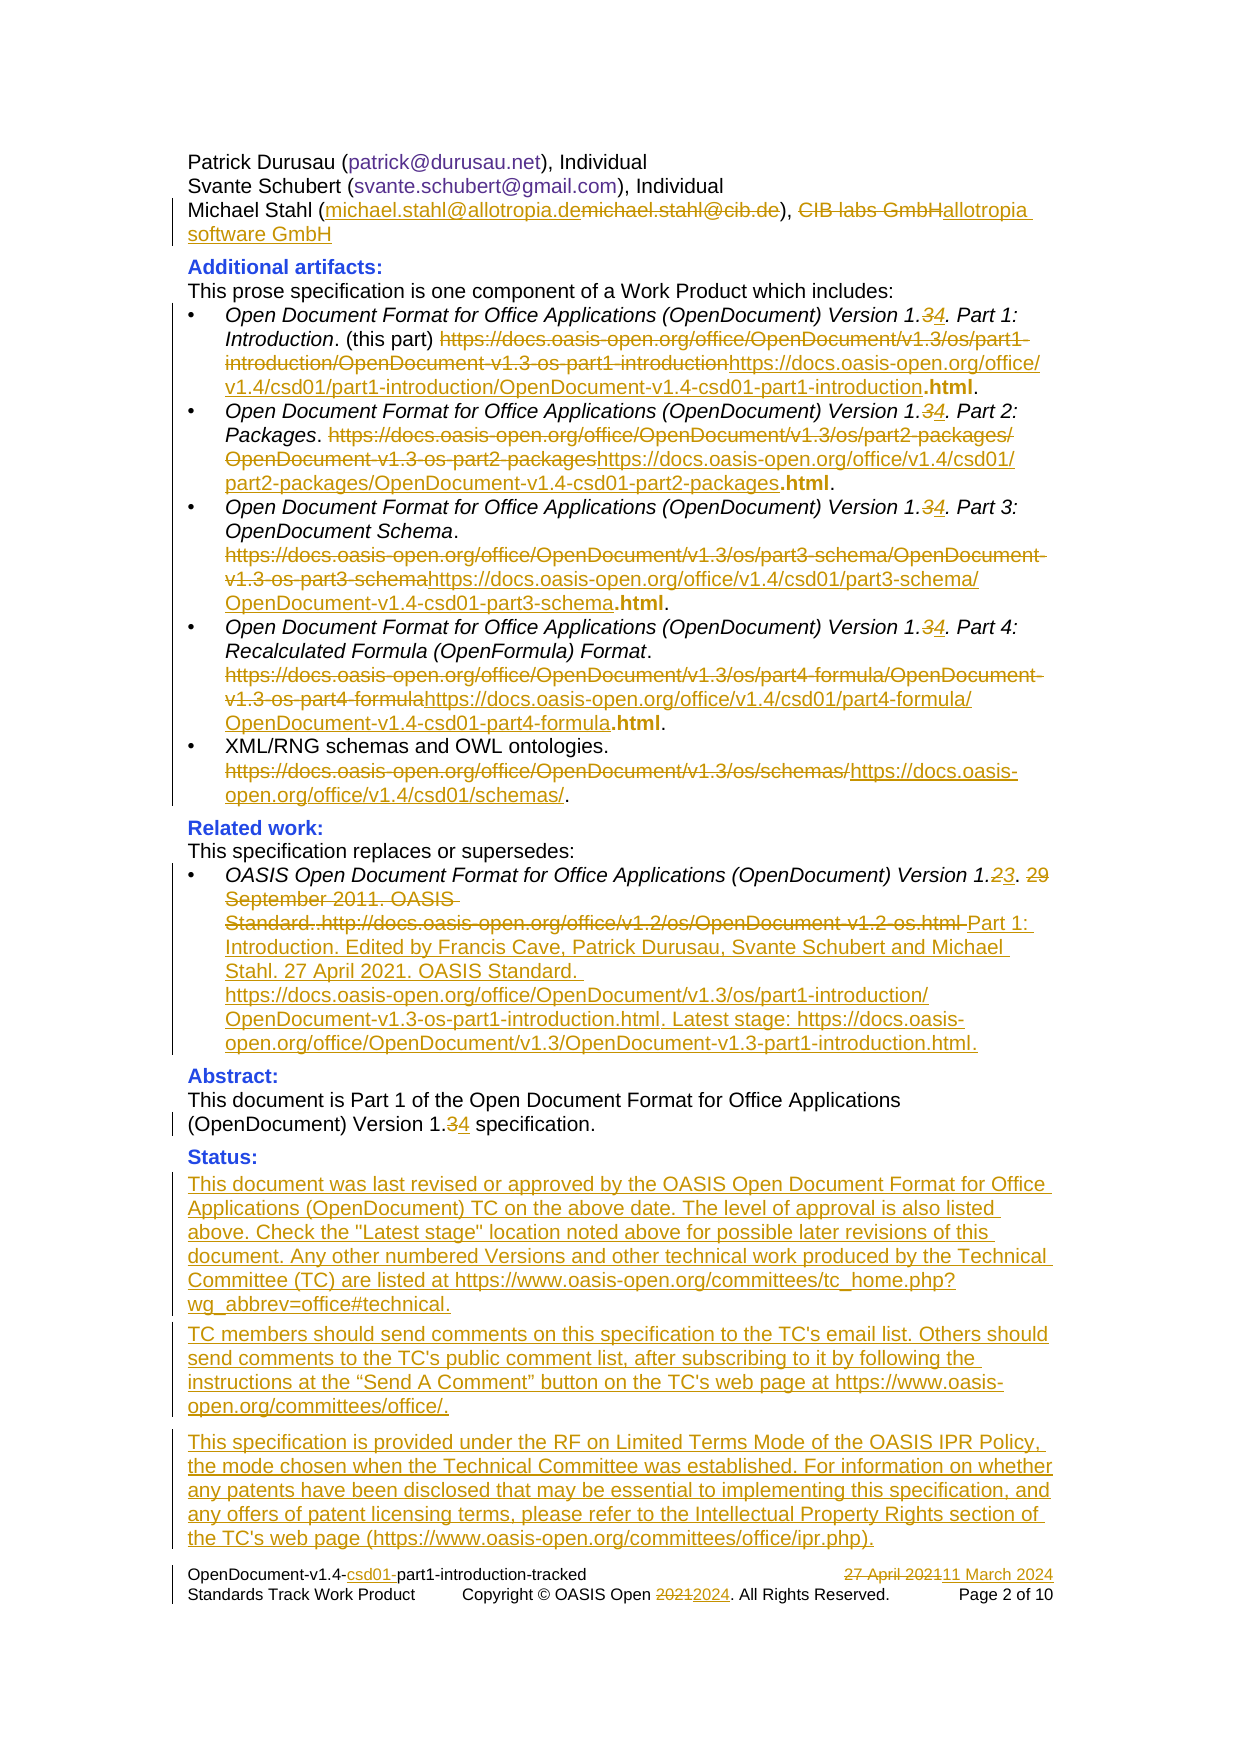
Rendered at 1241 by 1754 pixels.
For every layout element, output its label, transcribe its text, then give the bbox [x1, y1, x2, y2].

text any patents have been disclosed that may be essential to implementing this specification, and any offers of patent licensing terms, please refer to the Intellectual Property Rights section of the TC's web page (https://www.oasis-open.org/committees/office/ipr.php). [187, 1475, 1053, 1549]
text TC members should send comments on this specification to the TC's email list. Others should send comments to the TC's public comment list, after subscribing to it by following the instructions at the “Send A Comment” button on the TC's web page at https://www.oasis-open.org/committees/office/. [187, 1322, 1053, 1417]
title Patrick Durusau (patrick@durusau.net), Individual [187, 150, 1053, 174]
list Open Document Format for Office Applications (OpenDocument) Version 1.4. Part 3: OpenDocument Schema. https://docs.oasis-open.org/office/v1.4/csd01/part3-schema/OpenDocument-v1.4-csd01-part3-schema.html. [187, 494, 1053, 614]
title Status: [187, 1145, 1053, 1169]
list XML/RNG schemas and OWL ontologies. https://docs.oasis-open.org/office/v1.4/csd01/schemas/. [187, 734, 1053, 806]
list Open Document Format for Office Applications (OpenDocument) Version 1.4. Part 1: Introduction. (this part) https://docs.oasis-open.org/office/v1.4/csd01/part1-introduction/OpenDocument-v1.4-csd01-part1-introduction.html. [187, 303, 1053, 399]
title Additional artifacts: [187, 255, 1053, 279]
title This specification replaces or supersedes: [187, 839, 1053, 863]
title Related work: [187, 815, 1053, 839]
title This prose specification is one component of a Work Product which includes: [187, 279, 1053, 303]
list Open Document Format for Office Applications (OpenDocument) Version 1.4. Part 4: Recalculated Formula (OpenFormula) Format. https://docs.oasis-open.org/office/v1.4/csd01/part4-formula/OpenDocument-v1.4-csd01-part4-formula.html. [187, 614, 1053, 734]
title Abstract: [187, 1064, 1053, 1088]
title Svante Schubert (svante.schubert@gmail.com), Individual [187, 174, 1053, 198]
list Open Document Format for Office Applications (OpenDocument) Version 1.4. Part 2: Packages. https://docs.oasis-open.org/office/v1.4/csd01/part2-packages/OpenDocument-v1.4-csd01-part2-packages.html. [187, 399, 1053, 494]
text Committee (TC) are listed at https://www.oasis-open.org/committees/tc_home.php?wg_abbrev=office#technical. [187, 1266, 1053, 1316]
title Michael Stahl (michael.stahl@allotropia.de), allotropia software GmbH [187, 198, 1053, 246]
text This specification is provided under the RF on Limited Terms Mode of the OASIS IPR Policy, the mode chosen when the Technical Committee was established. For information on whether [187, 1429, 1053, 1474]
list OASIS Open Document Format for Office Applications (OpenDocument) Version 1.3. Part 1: Introduction. Edited by Francis Cave, Patrick Durusau, Svante Schubert and Michael Stahl. 27 April 2021. OASIS Standard. https://docs.oasis-open.org/office/OpenDocument/v1.3/os/part1-introduction/OpenDocument-v1.3-os-part1-introduction.html. Latest stage: https://docs.oasis-open.org/office/OpenDocument/v1.3/OpenDocument-v1.3-part1-introduction.html. [187, 863, 1053, 1055]
text This document is Part 1 of the Open Document Format for Office Applications (OpenDocument) Version 1.4 specification. [187, 1088, 1053, 1136]
text This document was last revised or approved by the OASIS Open Document Format for Office Applications (OpenDocument) TC on the above date. The level of approval is also listed above. Check the "Latest stage" location noted above for possible later revisions of this document. Any other numbered Versions and other technical work produced by the Technical [187, 1172, 1053, 1265]
